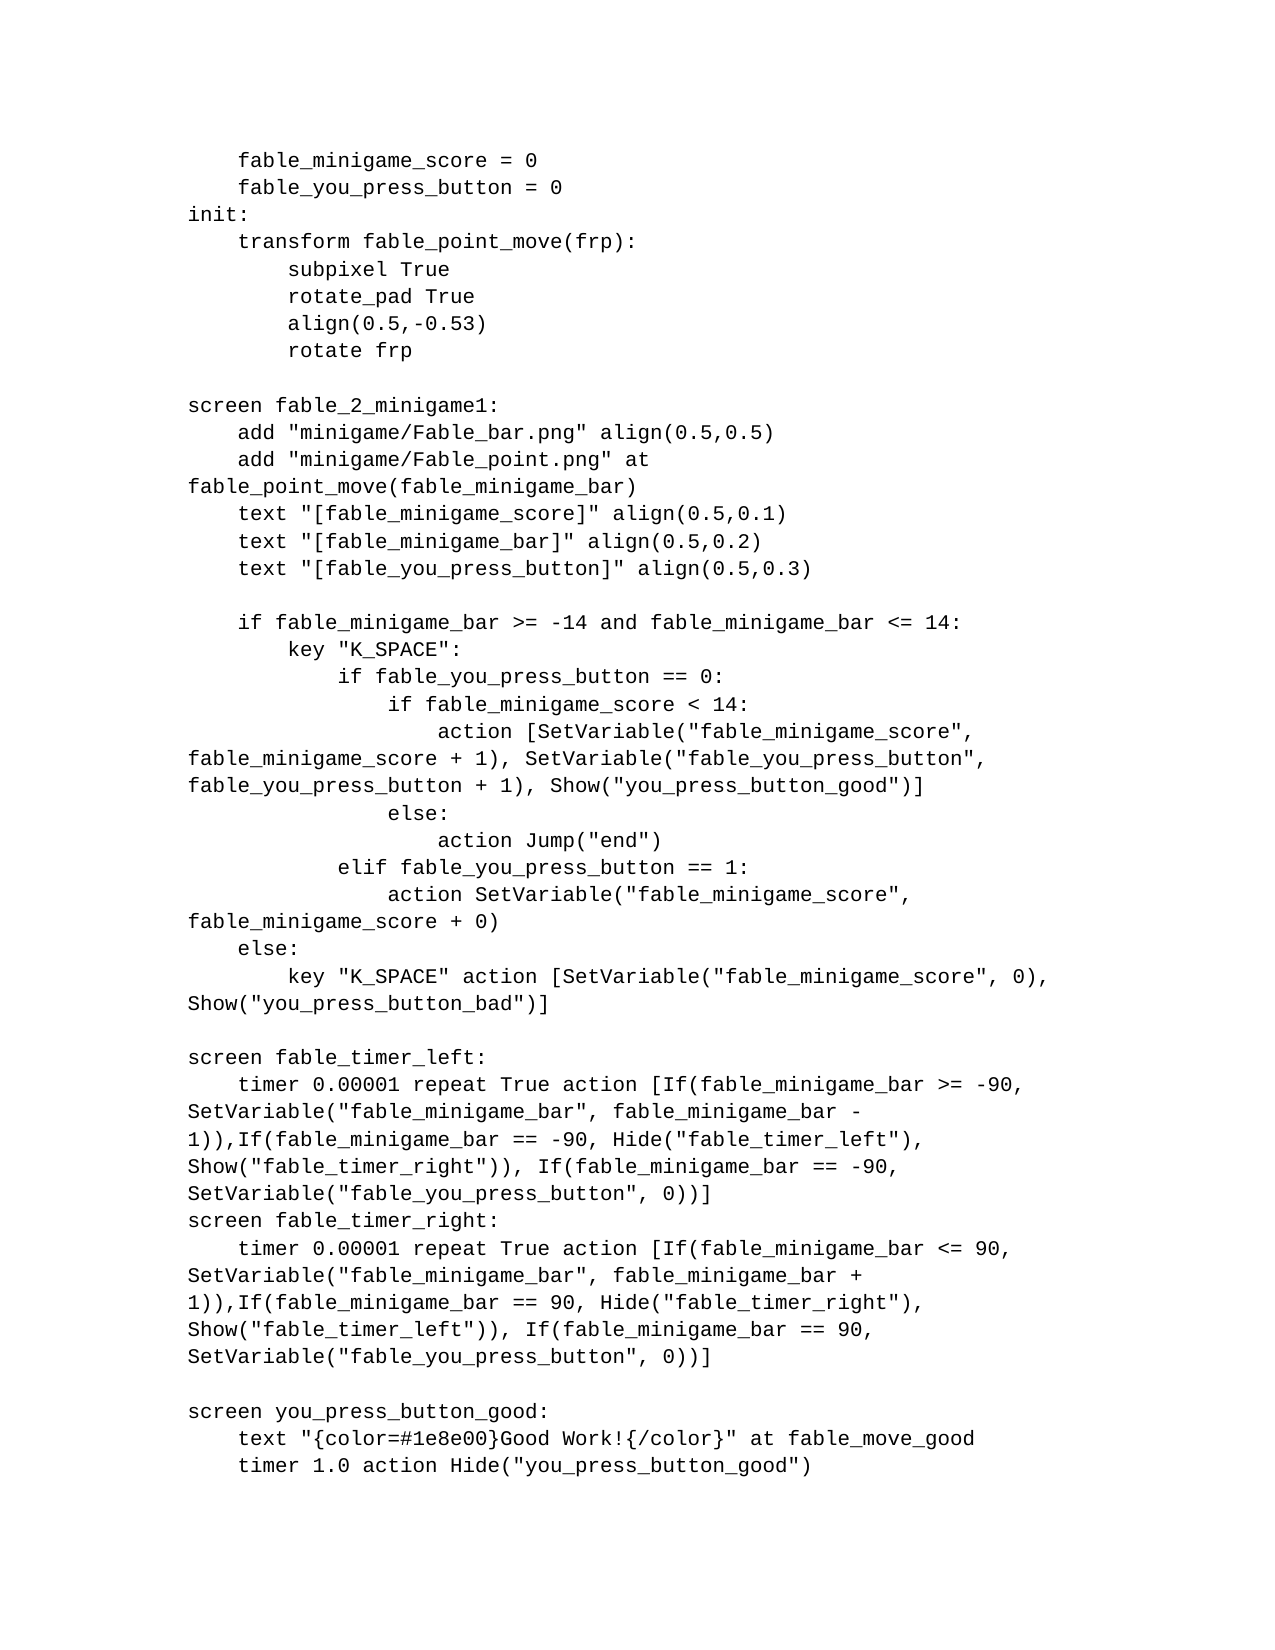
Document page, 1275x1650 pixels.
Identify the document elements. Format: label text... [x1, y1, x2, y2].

text add "minigame/Fable_bar.png" align(0.5,0.5) [187, 422, 1087, 446]
text if fable_minigame_bar >= -14 and fable_minigame_bar <= 14: [187, 612, 1087, 636]
text fable_minigame_score = 0 [187, 150, 1087, 174]
text action [SetVariable("fable_minigame_score", fable_minigame_score + 1), SetVariable("fable_you_press_button", fable_you_press_button + 1), Show("you_press_button_good")] [187, 721, 1087, 799]
text if fable_minigame_score < 14: [187, 694, 1087, 717]
text if fable_you_press_button == 0: [187, 667, 1087, 690]
text text "{color=#1e8e00}Good Work!{/color}" at fable_move_good [187, 1428, 1087, 1451]
text text "[fable_minigame_score]" align(0.5,0.1) [187, 503, 1087, 527]
text action Jump("end") [187, 830, 1087, 853]
text key "K_SPACE": [187, 639, 1087, 663]
text elif fable_you_press_button == 1: [187, 857, 1087, 881]
text text "[fable_you_press_button]" align(0.5,0.3) [187, 558, 1087, 581]
text add "minigame/Fable_point.png" at fable_point_move(fable_minigame_bar) [187, 449, 1087, 500]
text rotate frp [187, 340, 1087, 364]
text subpixel True [187, 259, 1087, 282]
text key "K_SPACE" action [SetVariable("fable_minigame_score", 0), Show("you_press_button_bad")] [187, 966, 1087, 1016]
text screen fable_timer_right: [187, 1210, 1087, 1234]
text else: [187, 802, 1087, 826]
text text "[fable_minigame_bar]" align(0.5,0.2) [187, 531, 1087, 554]
text action SetVariable("fable_minigame_score", fable_minigame_score + 0) [187, 884, 1087, 935]
text timer 0.00001 repeat True action [If(fable_minigame_bar <= 90, SetVariable("fable_minigame_bar", fable_minigame_bar + 1)),If(fable_minigame_bar == 90, Hide("fable_timer_right"), Show("fable_timer_left")), If(fable_minigame_bar == 90, SetVariable("fable_you_press_button", 0))] [187, 1237, 1087, 1370]
text timer 0.00001 repeat True action [If(fable_minigame_bar >= -90, SetVariable("fable_minigame_bar", fable_minigame_bar - 1)),If(fable_minigame_bar == -90, Hide("fable_timer_left"), Show("fable_timer_right")), If(fable_minigame_bar == -90, SetVariable("fable_you_press_button", 0))] [187, 1074, 1087, 1207]
text init: [187, 204, 1087, 228]
text screen fable_2_minigame1: [187, 395, 1087, 418]
text rotate_pad True [187, 286, 1087, 309]
text transform fable_point_move(frp): [187, 232, 1087, 255]
text screen fable_timer_left: [187, 1047, 1087, 1071]
text screen you_press_button_good: [187, 1401, 1087, 1424]
text align(0.5,-0.53) [187, 313, 1087, 337]
text else: [187, 938, 1087, 962]
text fable_you_press_button = 0 [187, 177, 1087, 201]
text timer 1.0 action Hide("you_press_button_good") [187, 1455, 1087, 1479]
